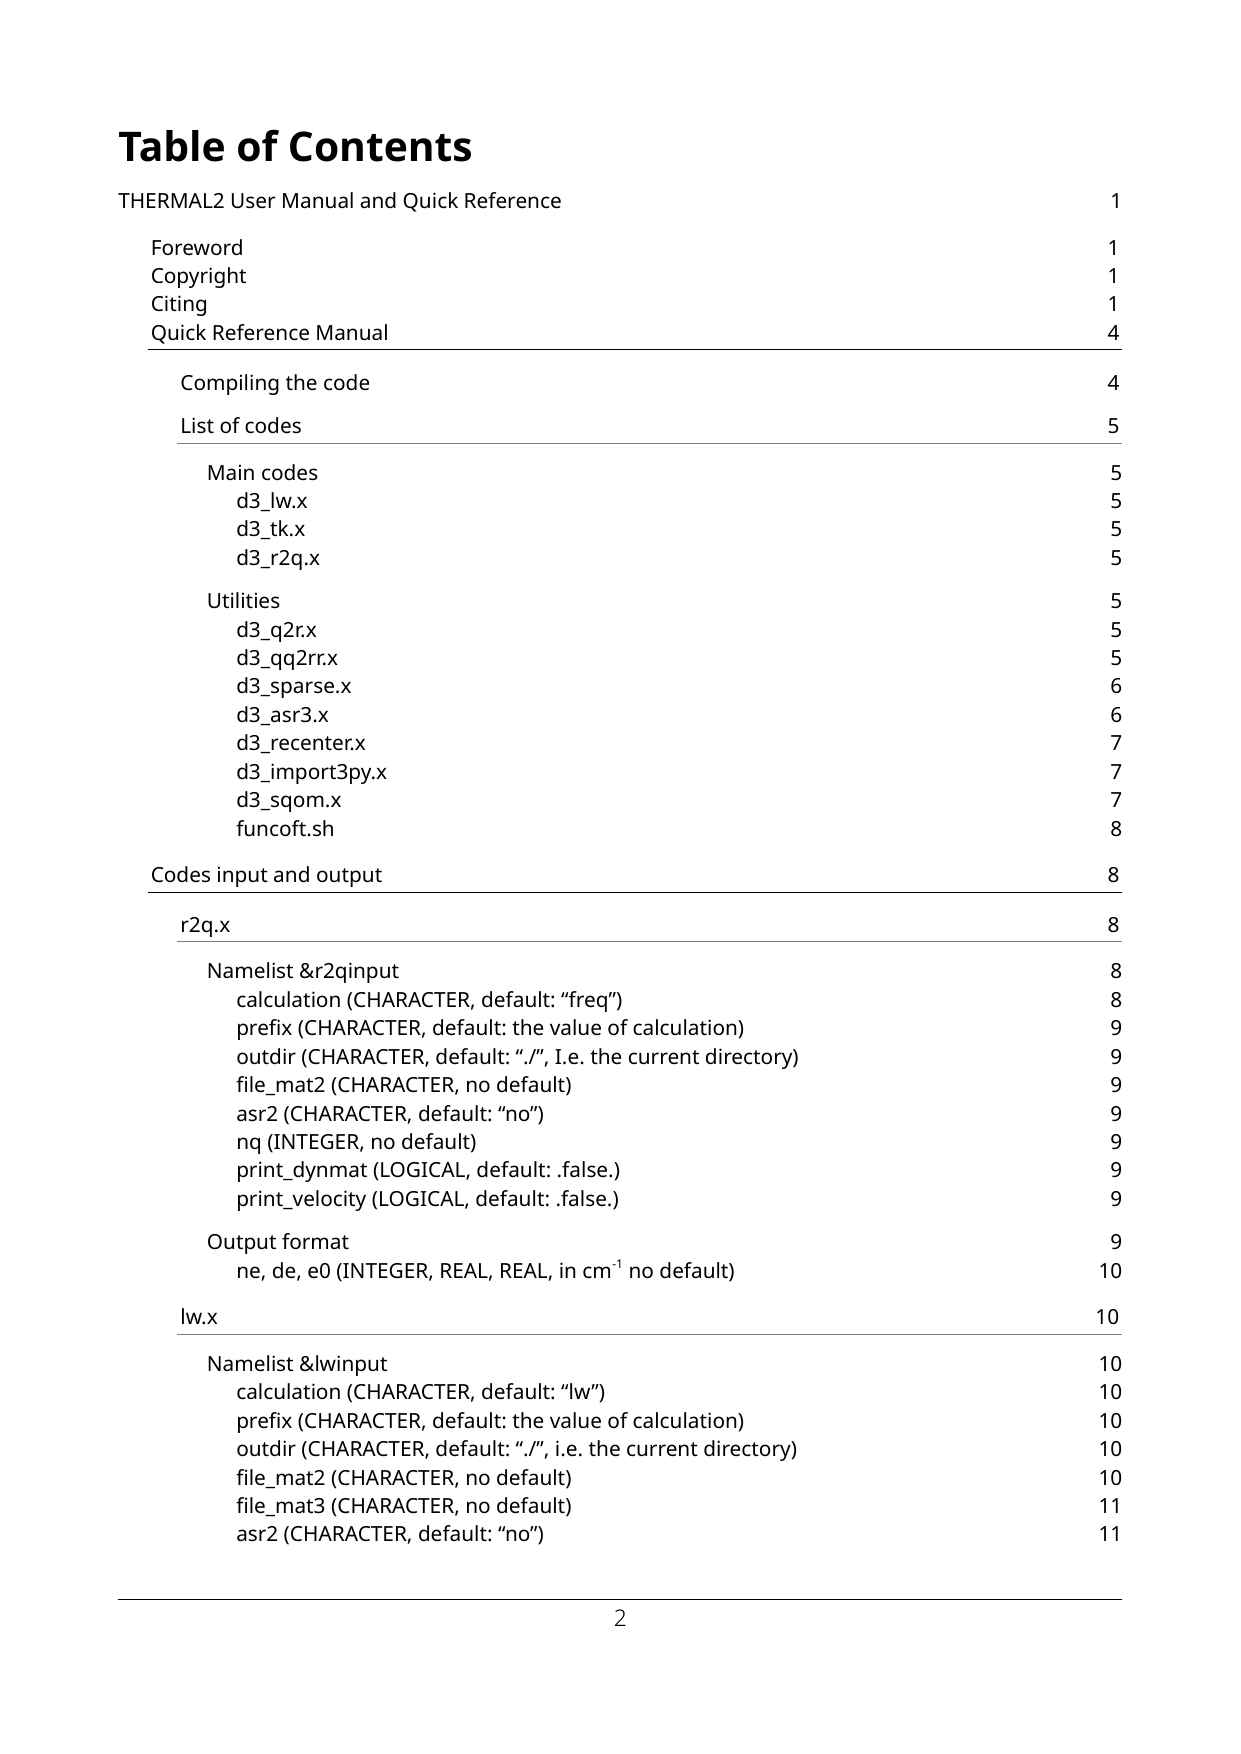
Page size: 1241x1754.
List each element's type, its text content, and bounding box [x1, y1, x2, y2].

text Main codes 5 [207, 458, 1122, 486]
text THERMAL2 User Manual and Quick Reference 1 [118, 186, 1122, 215]
subtitle Table of Contents [118, 118, 1122, 174]
text d3_recenter.x 7 [236, 728, 1122, 757]
text lw.x 10 [177, 1299, 1122, 1334]
text asr2 (CHARACTER, default: “no”) 9 [236, 1099, 1122, 1127]
text outdir (CHARACTER, default: “./”, I.e. the current directory) 9 [236, 1042, 1122, 1070]
text ne, de, e0 (INTEGER, REAL, REAL, in cm-1 no default) 10 [236, 1256, 1122, 1284]
text calculation (CHARACTER, default: “freq”) 8 [236, 985, 1122, 1013]
text Namelist &r2qinput 8 [207, 956, 1122, 985]
text file_mat2 (CHARACTER, no default) 9 [236, 1070, 1122, 1099]
text prefix (CHARACTER, default: the value of calculation) 10 [236, 1406, 1122, 1434]
text outdir (CHARACTER, default: “./”, i.e. the current directory) 10 [236, 1434, 1122, 1463]
text funcoft.sh 8 [236, 814, 1122, 842]
text Utilities 5 [207, 586, 1122, 615]
text r2q.x 8 [177, 907, 1122, 941]
text Codes input and output 8 [148, 857, 1122, 892]
text Foreword 1 [148, 230, 1122, 261]
text Citing 1 [148, 289, 1122, 318]
text file_mat2 (CHARACTER, no default) 10 [236, 1463, 1122, 1491]
text asr2 (CHARACTER, default: “no”) 11 [236, 1519, 1122, 1548]
text Namelist &lwinput 10 [207, 1349, 1122, 1377]
text Copyright 1 [148, 261, 1122, 289]
text d3_sqom.x 7 [236, 785, 1122, 814]
text d3_q2r.x 5 [236, 615, 1122, 643]
text print_velocity (LOGICAL, default: .false.) 9 [236, 1184, 1122, 1212]
text file_mat3 (CHARACTER, no default) 11 [236, 1491, 1122, 1519]
text print_dynmat (LOGICAL, default: .false.) 9 [236, 1156, 1122, 1184]
text d3_sparse.x 6 [236, 672, 1122, 700]
text d3_r2q.x 5 [236, 543, 1122, 571]
text calculation (CHARACTER, default: “lw”) 10 [236, 1377, 1122, 1406]
text Compiling the code 4 [177, 364, 1122, 396]
text d3_lw.x 5 [236, 486, 1122, 514]
text prefix (CHARACTER, default: the value of calculation) 9 [236, 1013, 1122, 1042]
text d3_tk.x 5 [236, 514, 1122, 543]
text List of codes 5 [177, 408, 1122, 443]
text Quick Reference Manual 4 [148, 318, 1122, 349]
text Output format 9 [207, 1227, 1122, 1256]
text d3_asr3.x 6 [236, 700, 1122, 728]
text d3_import3py.x 7 [236, 757, 1122, 785]
text nq (INTEGER, no default) 9 [236, 1127, 1122, 1156]
text d3_qq2rr.x 5 [236, 643, 1122, 672]
